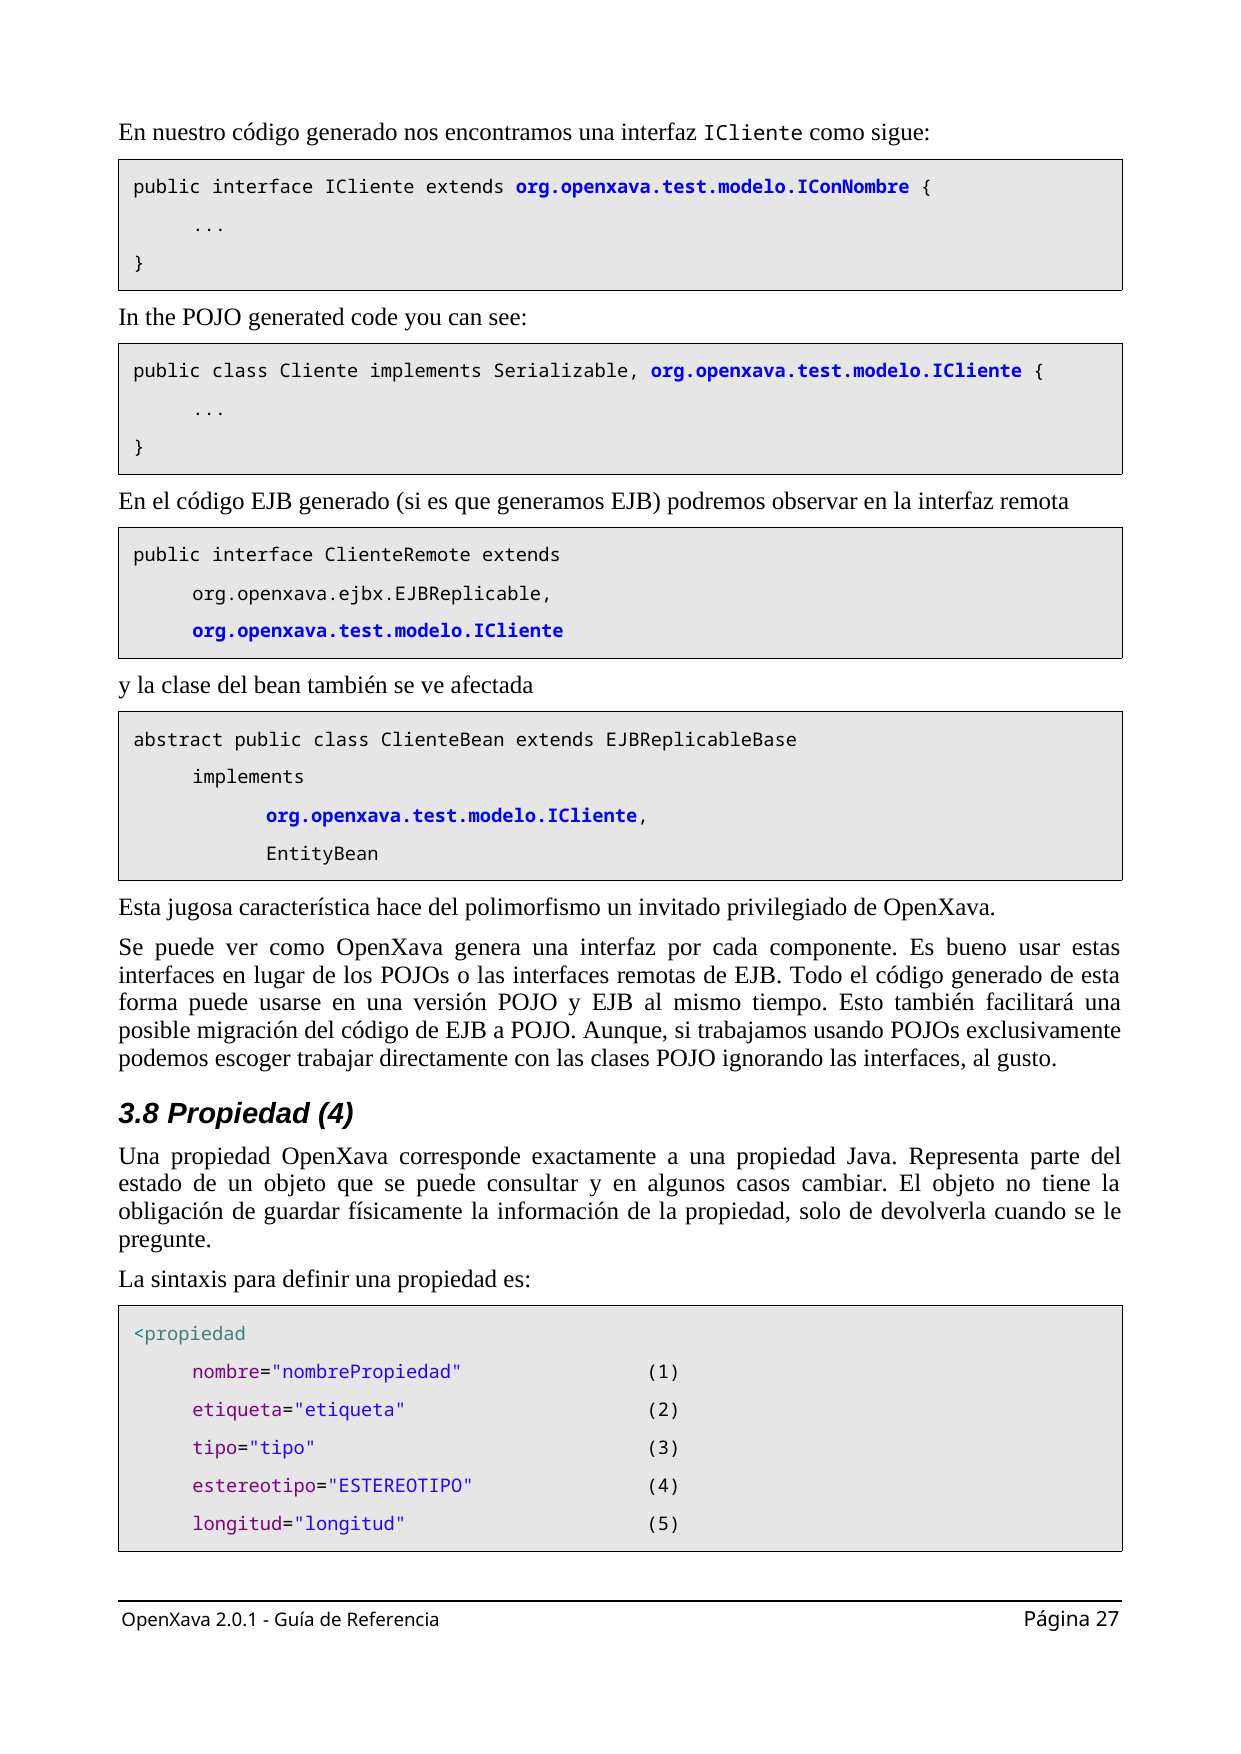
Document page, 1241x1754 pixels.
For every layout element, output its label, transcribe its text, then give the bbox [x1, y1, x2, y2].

text tipo="tipo" (3) [119, 1419, 1122, 1457]
text longitud="longitud" (5) [119, 1496, 1122, 1551]
text } [119, 235, 1122, 290]
text ... [119, 197, 1122, 235]
subtitle Propiedad (4) [118, 1097, 1122, 1129]
text Se puede ver como OpenXava genera una interfaz por cada componente. Es bueno usar estas interfaces en lugar de los POJOs o las interfaces remotas de EJB. Todo el código generado de esta forma puede usarse en una versión POJO y EJB al mismo tiempo. Esto también facilitará una posible migración del código de EJB a POJO. Aunque, si trabajamos usando POJOs exclusivamente podemos escoger trabajar directamente con las clases POJO ignorando las interfaces, al gusto. [118, 933, 1122, 1072]
text y la clase del bean también se ve afectada [118, 671, 1122, 698]
text In the POJO generated code you can see: [118, 303, 1122, 330]
text estereotipo="ESTEREOTIPO" (4) [119, 1457, 1122, 1496]
text org.openxava.test.modelo.ICliente [119, 603, 1122, 658]
text EntityBean [119, 825, 1122, 880]
text En nuestro código generado nos encontramos una interfaz ICliente como sigue: [118, 118, 1122, 146]
text nombre="nombrePropiedad" (1) [119, 1343, 1122, 1381]
text Una propiedad OpenXava corresponde exactamente a una propiedad Java. Representa parte del estado de un objeto que se puede consultar y en algunos casos cambiar. El objeto no tiene la obligación de guardar físicamente la información de la propiedad, solo de devolverla cuando se le pregunte. [118, 1142, 1122, 1253]
text ... [119, 381, 1122, 419]
text } [119, 419, 1122, 474]
text Esta jugosa característica hace del polimorfismo un invitado privilegiado de OpenXava. [118, 893, 1122, 921]
text org.openxava.test.modelo.ICliente, [119, 787, 1122, 825]
text etiqueta="etiqueta" (2) [119, 1381, 1122, 1419]
text public interface ClienteRemote extends [119, 528, 1122, 565]
text org.openxava.ejbx.EJBReplicable, [119, 565, 1122, 603]
text La sintaxis para definir una propiedad es: [118, 1265, 1122, 1293]
text public interface ICliente extends org.openxava.test.modelo.IConNombre { [119, 160, 1122, 197]
text En el código EJB generado (si es que generamos EJB) podremos observar en la interfaz remota [118, 487, 1122, 514]
text <propiedad [119, 1306, 1122, 1343]
text abstract public class ClienteBean extends EJBReplicableBase [119, 712, 1122, 749]
text implements [119, 749, 1122, 787]
text public class Cliente implements Serializable, org.openxava.test.modelo.ICliente { [119, 344, 1122, 381]
